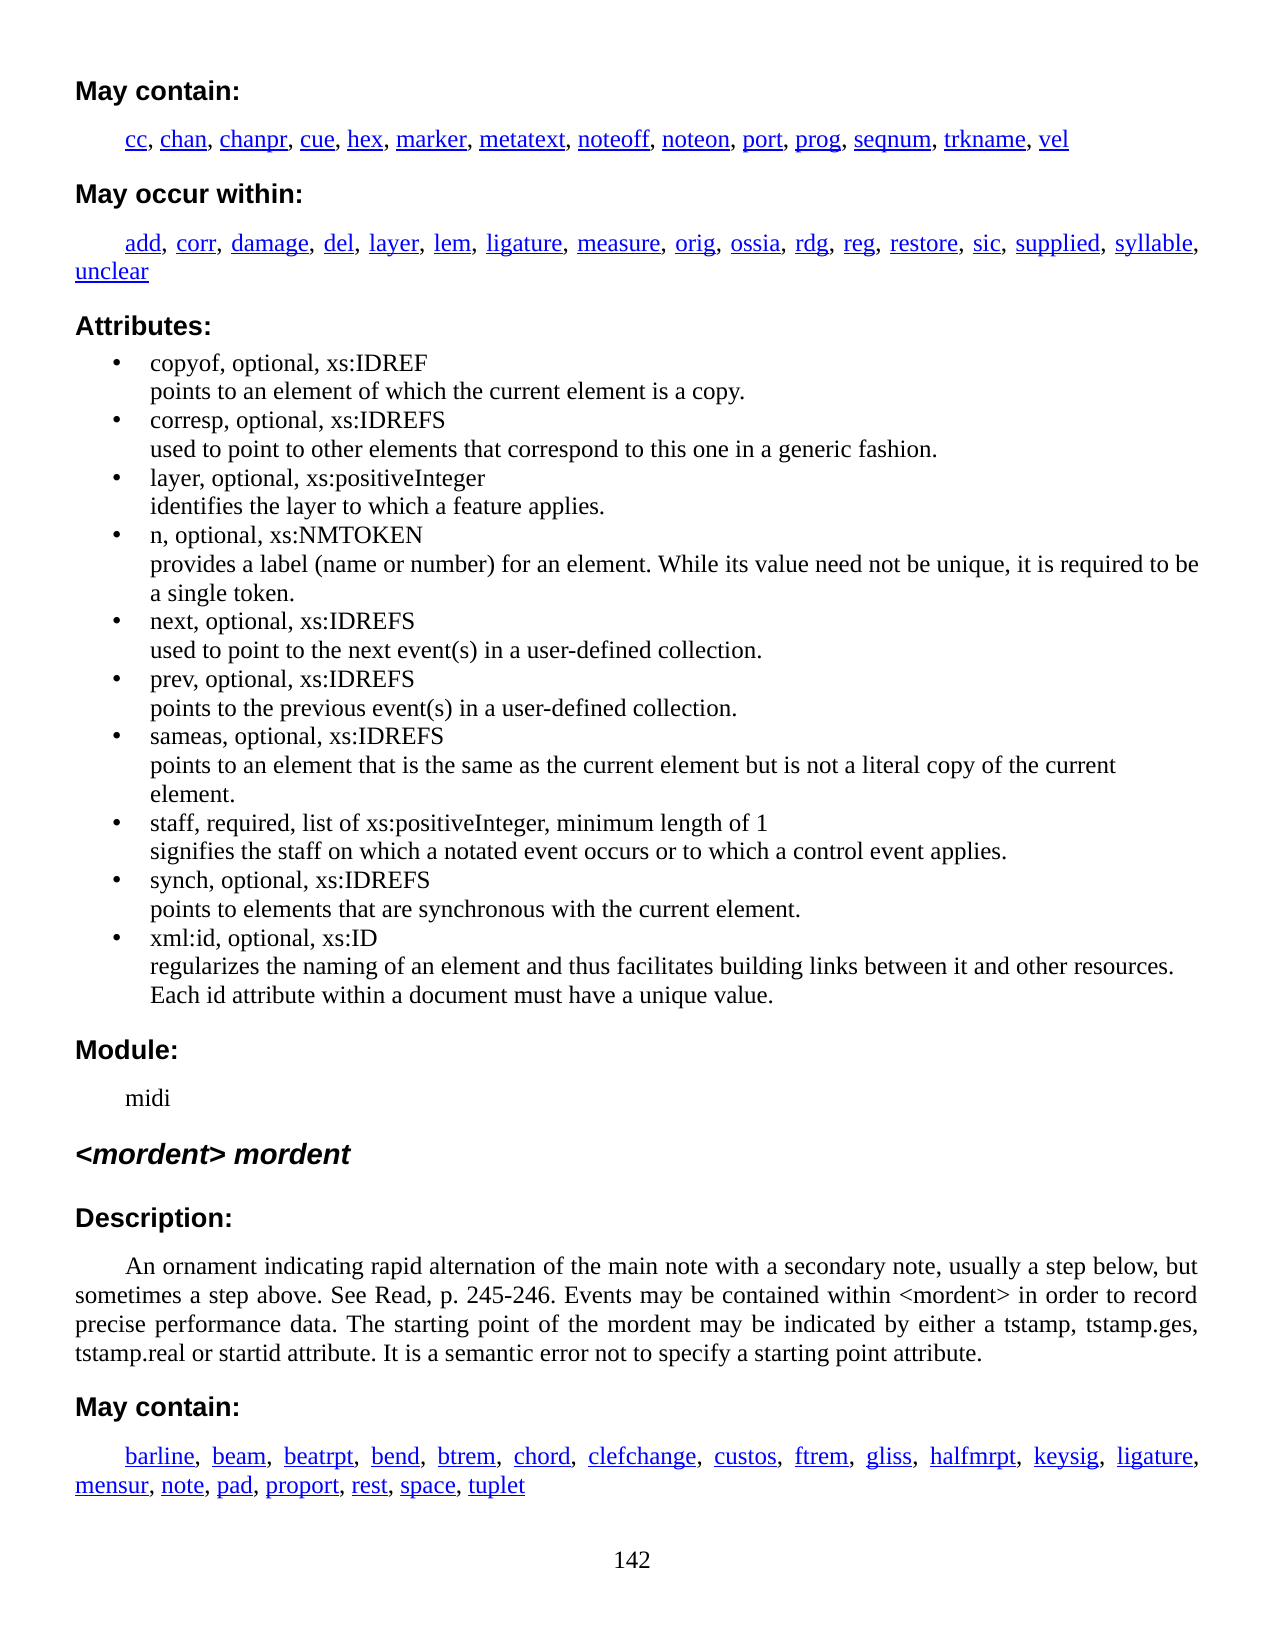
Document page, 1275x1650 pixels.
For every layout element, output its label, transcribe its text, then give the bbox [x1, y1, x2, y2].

subtitle May contain: [75, 1391, 1200, 1423]
list layer, optional, xs:positiveInteger identifies the layer to which a feature applies. [112, 463, 1200, 520]
text midi [75, 1083, 1200, 1112]
list n, optional, xs:NMTOKEN provides a label (name or number) for an element. While its value need not be unique, it is required to be a single token. [112, 520, 1200, 606]
list corresp, optional, xs:IDREFS used to point to other elements that correspond to this one in a generic fashion. [112, 405, 1200, 463]
subtitle Module: [75, 1034, 1200, 1065]
text An ornament indicating rapid alternation of the main note with a secondary note, usually a step below, but sometimes a step above. See Read, p. 245-246. Events may be contained within <mordent> in order to record precise performance data. The starting point of the mordent may be indicated by either a tstamp, tstamp.ges, tstamp.real or startid attribute. It is a semantic error not to specify a starting point attribute. [75, 1251, 1200, 1366]
subtitle Description: [75, 1202, 1200, 1233]
list next, optional, xs:IDREFS used to point to the next event(s) in a user-defined collection. [112, 606, 1200, 664]
list prev, optional, xs:IDREFS points to the previous event(s) in a user-defined collection. [112, 664, 1200, 721]
subtitle May contain: [75, 75, 1200, 106]
text cc, chan, chanpr, cue, hex, marker, metatext, noteoff, noteon, port, prog, seqnum, trkname, vel [75, 124, 1200, 153]
list xml:id, optional, xs:ID regularizes the naming of an element and thus facilitates building links between it and other resources. Each id attribute within a document must have a unique value. [112, 923, 1200, 1009]
subtitle <mordent> mordent [75, 1137, 1200, 1171]
subtitle Attributes: [75, 310, 1200, 341]
list staff, required, list of xs:positiveInteger, minimum length of 1 signifies the staff on which a notated event occurs or to which a control event applies. [112, 808, 1200, 865]
subtitle May occur within: [75, 178, 1200, 209]
list sameas, optional, xs:IDREFS points to an element that is the same as the current element but is not a literal copy of the current element. [112, 721, 1200, 808]
text add, corr, damage, del, layer, lem, ligature, measure, orig, ossia, rdg, reg, restore, sic, supplied, syllable, unclear [75, 228, 1200, 285]
list synch, optional, xs:IDREFS points to elements that are synchronous with the current element. [112, 865, 1200, 923]
text barline, beam, beatrpt, bend, btrem, chord, clefchange, custos, ftrem, gliss, halfmrpt, keysig, ligature, mensur, note, pad, proport, rest, space, tuplet [75, 1441, 1200, 1498]
list copyof, optional, xs:IDREF points to an element of which the current element is a copy. [112, 348, 1200, 405]
